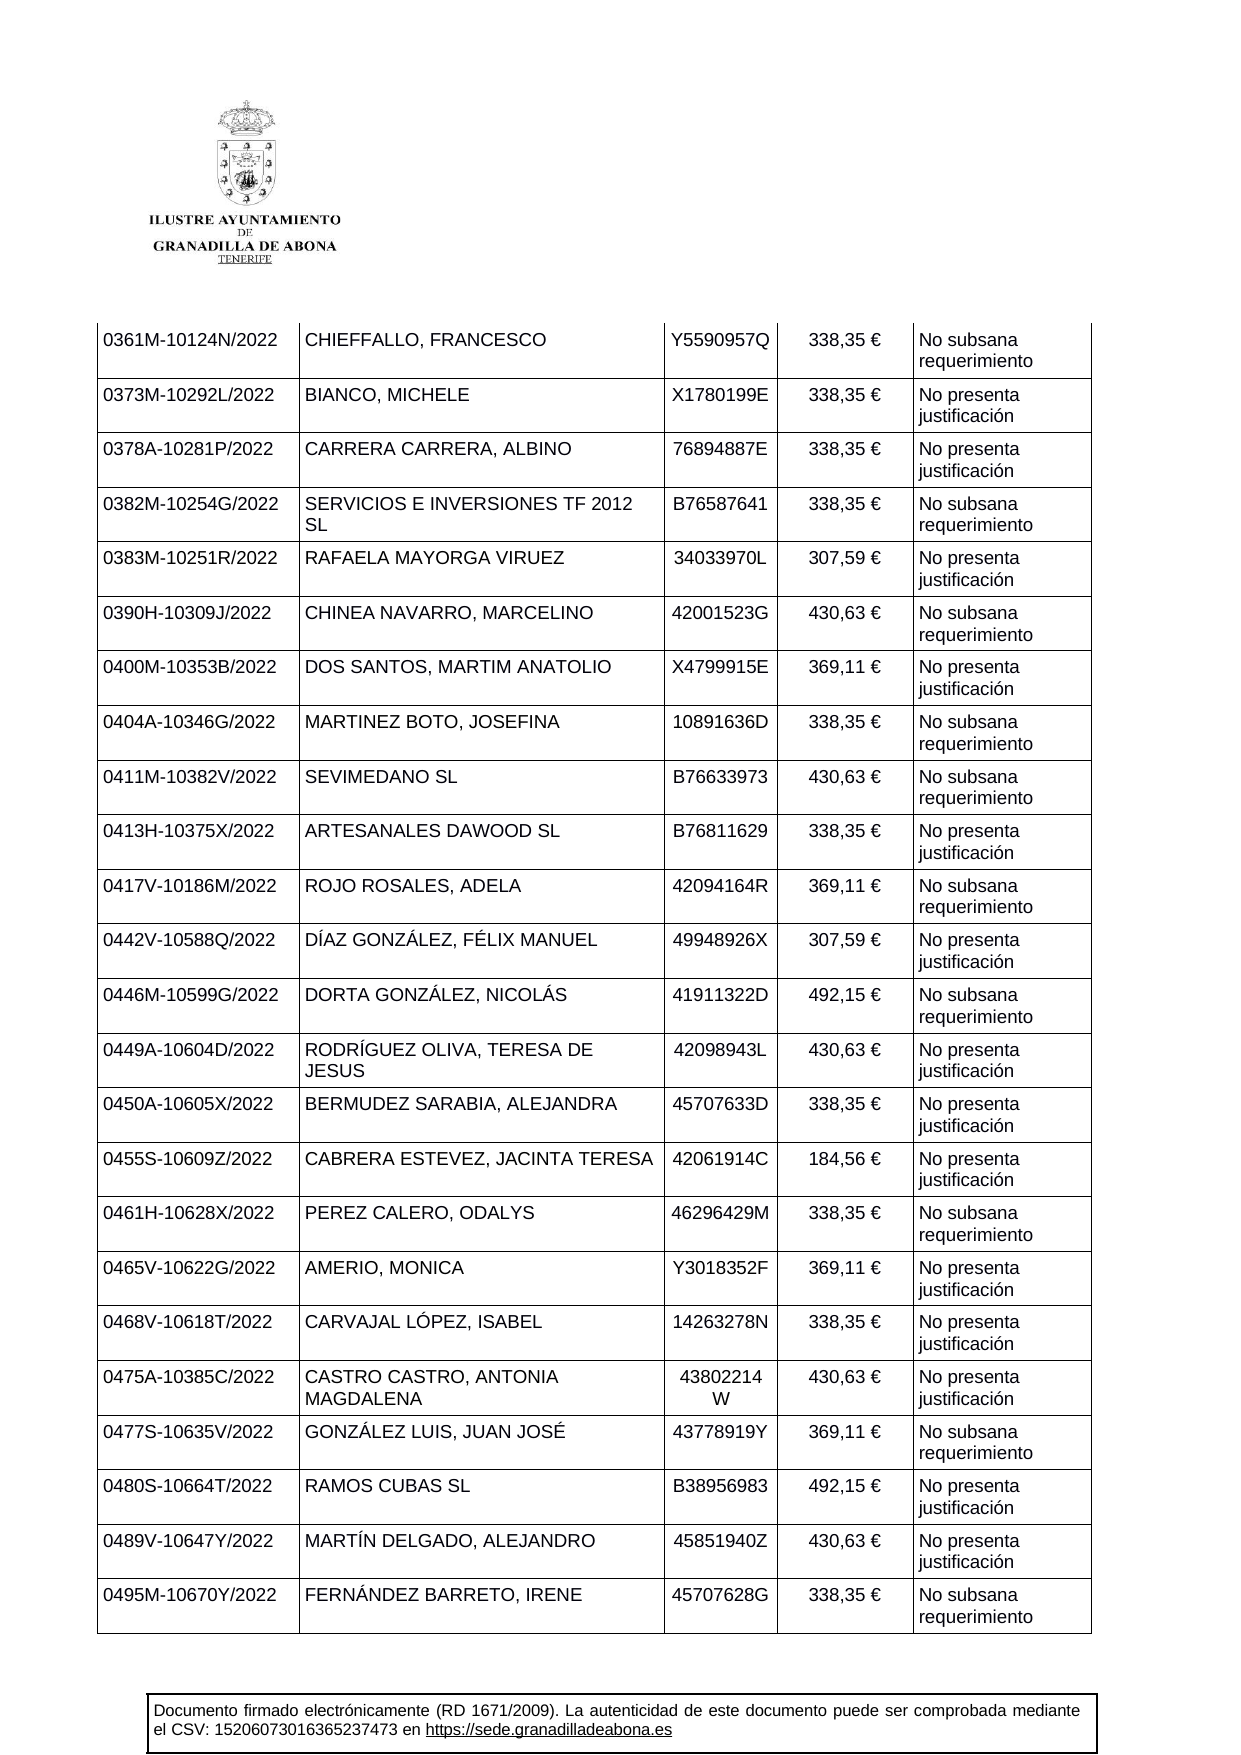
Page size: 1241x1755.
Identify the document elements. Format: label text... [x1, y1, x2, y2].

table_cell ARTESANALES DAWOOD SL [300, 815, 664, 869]
table_cell No subsana requerimiento [914, 979, 1091, 1032]
table_cell FERNÁNDEZ BARRETO, IRENE [300, 1579, 664, 1633]
table_cell No subsana requerimiento [914, 870, 1091, 923]
table_cell GONZÁLEZ LUIS, JUAN JOSÉ [300, 1416, 664, 1469]
table_cell 338,35 € [778, 1088, 913, 1142]
table_cell AMERIO, MONICA [300, 1252, 664, 1305]
table_cell 338,35 € [778, 1306, 913, 1360]
table_cell No presenta justificación [914, 1088, 1091, 1142]
table_cell 43802214 W [665, 1361, 777, 1414]
table_cell No subsana requerimiento [914, 488, 1091, 541]
table_cell Y3018352F [665, 1252, 777, 1305]
table_cell 0411M-10382V/2022 [98, 761, 299, 814]
table_cell No presenta justificación [914, 1361, 1091, 1414]
table_cell 42061914C [665, 1143, 777, 1196]
table_cell 42098943L [665, 1034, 777, 1087]
table_cell 492,15 € [778, 979, 913, 1032]
table_cell 0450A-10605X/2022 [98, 1088, 299, 1142]
table_header 0361M-10124N/2022 [98, 323, 299, 377]
table_cell No presenta justificación [914, 1470, 1091, 1524]
table_cell RODRÍGUEZ OLIVA, TERESA DE JESUS [300, 1034, 664, 1087]
table_cell 0400M-10353B/2022 [98, 651, 299, 705]
table_cell No presenta justificación [914, 542, 1091, 596]
table_cell No subsana requerimiento [914, 1579, 1091, 1633]
table_cell No presenta justificación [914, 1525, 1091, 1578]
table_header No subsana requerimiento [914, 323, 1091, 377]
table_cell 338,35 € [778, 1579, 913, 1633]
table_cell 45707633D [665, 1088, 777, 1142]
table_cell SERVICIOS E INVERSIONES TF 2012 SL [300, 488, 664, 541]
table_cell 338,35 € [778, 488, 913, 541]
table_cell 369,11 € [778, 1252, 913, 1305]
table_cell 0461H-10628X/2022 [98, 1197, 299, 1251]
table_cell CARVAJAL LÓPEZ, ISABEL [300, 1306, 664, 1360]
table_cell 0446M-10599G/2022 [98, 979, 299, 1032]
table_cell DÍAZ GONZÁLEZ, FÉLIX MANUEL [300, 924, 664, 978]
table_cell BERMUDEZ SARABIA, ALEJANDRA [300, 1088, 664, 1142]
table_header 338,35 € [778, 323, 913, 377]
table_cell CABRERA ESTEVEZ, JACINTA TERESA [300, 1143, 664, 1196]
table_cell MARTÍN DELGADO, ALEJANDRO [300, 1525, 664, 1578]
table_cell 369,11 € [778, 651, 913, 705]
table_cell PEREZ CALERO, ODALYS [300, 1197, 664, 1251]
table_cell BIANCO, MICHELE [300, 379, 664, 432]
table_cell RAMOS CUBAS SL [300, 1470, 664, 1524]
table_cell 338,35 € [778, 1197, 913, 1251]
table_cell 0383M-10251R/2022 [98, 542, 299, 596]
table_cell 338,35 € [778, 706, 913, 759]
table_cell 338,35 € [778, 815, 913, 869]
table_cell SEVIMEDANO SL [300, 761, 664, 814]
table_cell 369,11 € [778, 870, 913, 923]
table_cell 338,35 € [778, 433, 913, 487]
table_cell No presenta justificación [914, 1252, 1091, 1305]
table_cell 184,56 € [778, 1143, 913, 1196]
table_cell CHINEA NAVARRO, MARCELINO [300, 597, 664, 650]
table_cell B38956983 [665, 1470, 777, 1524]
table_cell DORTA GONZÁLEZ, NICOLÁS [300, 979, 664, 1032]
table_cell 42094164R [665, 870, 777, 923]
table_cell No subsana requerimiento [914, 1416, 1091, 1469]
table_cell 307,59 € [778, 924, 913, 978]
table_cell 42001523G [665, 597, 777, 650]
table_cell No subsana requerimiento [914, 1197, 1091, 1251]
table_cell 0480S-10664T/2022 [98, 1470, 299, 1524]
table_cell 430,63 € [778, 597, 913, 650]
table_cell CASTRO CASTRO, ANTONIA MAGDALENA [300, 1361, 664, 1414]
table_cell 0390H-10309J/2022 [98, 597, 299, 650]
table_cell No presenta justificación [914, 924, 1091, 978]
table_cell ROJO ROSALES, ADELA [300, 870, 664, 923]
table_cell 430,63 € [778, 1034, 913, 1087]
table_cell B76587641 [665, 488, 777, 541]
table_cell No presenta justificación [914, 1034, 1091, 1087]
table_cell 0449A-10604D/2022 [98, 1034, 299, 1087]
table_cell No presenta justificación [914, 379, 1091, 432]
table_cell No presenta justificación [914, 1143, 1091, 1196]
table_cell 45851940Z [665, 1525, 777, 1578]
table_cell No subsana requerimiento [914, 761, 1091, 814]
table_cell 49948926X [665, 924, 777, 978]
table_cell 14263278N [665, 1306, 777, 1360]
table_cell B76811629 [665, 815, 777, 869]
table_cell 0465V-10622G/2022 [98, 1252, 299, 1305]
table_header CHIEFFALLO, FRANCESCO [300, 323, 664, 377]
table_cell 34033970L [665, 542, 777, 596]
table_cell 0413H-10375X/2022 [98, 815, 299, 869]
table_cell 369,11 € [778, 1416, 913, 1469]
table_cell 0373M-10292L/2022 [98, 379, 299, 432]
table_cell 430,63 € [778, 1525, 913, 1578]
table_cell 46296429M [665, 1197, 777, 1251]
table_cell 492,15 € [778, 1470, 913, 1524]
table_cell No presenta justificación [914, 1306, 1091, 1360]
table_cell 0378A-10281P/2022 [98, 433, 299, 487]
table_cell 41911322D [665, 979, 777, 1032]
table_cell 0417V-10186M/2022 [98, 870, 299, 923]
table_cell DOS SANTOS, MARTIM ANATOLIO [300, 651, 664, 705]
table_cell No subsana requerimiento [914, 706, 1091, 759]
table_cell 0489V-10647Y/2022 [98, 1525, 299, 1578]
table_cell X1780199E [665, 379, 777, 432]
table_cell 10891636D [665, 706, 777, 759]
table_cell MARTINEZ BOTO, JOSEFINA [300, 706, 664, 759]
table_cell No subsana requerimiento [914, 597, 1091, 650]
table_cell 0442V-10588Q/2022 [98, 924, 299, 978]
table_cell 0455S-10609Z/2022 [98, 1143, 299, 1196]
table_cell 0382M-10254G/2022 [98, 488, 299, 541]
table_cell B76633973 [665, 761, 777, 814]
table_cell No presenta justificación [914, 815, 1091, 869]
table_cell 430,63 € [778, 1361, 913, 1414]
table_cell 0468V-10618T/2022 [98, 1306, 299, 1360]
table_cell 307,59 € [778, 542, 913, 596]
table_cell RAFAELA MAYORGA VIRUEZ [300, 542, 664, 596]
table_cell 0477S-10635V/2022 [98, 1416, 299, 1469]
table_cell 430,63 € [778, 761, 913, 814]
table_cell 43778919Y [665, 1416, 777, 1469]
table_cell X4799915E [665, 651, 777, 705]
table_cell 0475A-10385C/2022 [98, 1361, 299, 1414]
table_header Y5590957Q [665, 323, 777, 377]
table_cell 76894887E [665, 433, 777, 487]
table_cell 338,35 € [778, 379, 913, 432]
table_cell 45707628G [665, 1579, 777, 1633]
table_cell No presenta justificación [914, 433, 1091, 487]
table_cell No presenta justificación [914, 651, 1091, 705]
table_cell 0495M-10670Y/2022 [98, 1579, 299, 1633]
table_cell CARRERA CARRERA, ALBINO [300, 433, 664, 487]
table_cell 0404A-10346G/2022 [98, 706, 299, 759]
